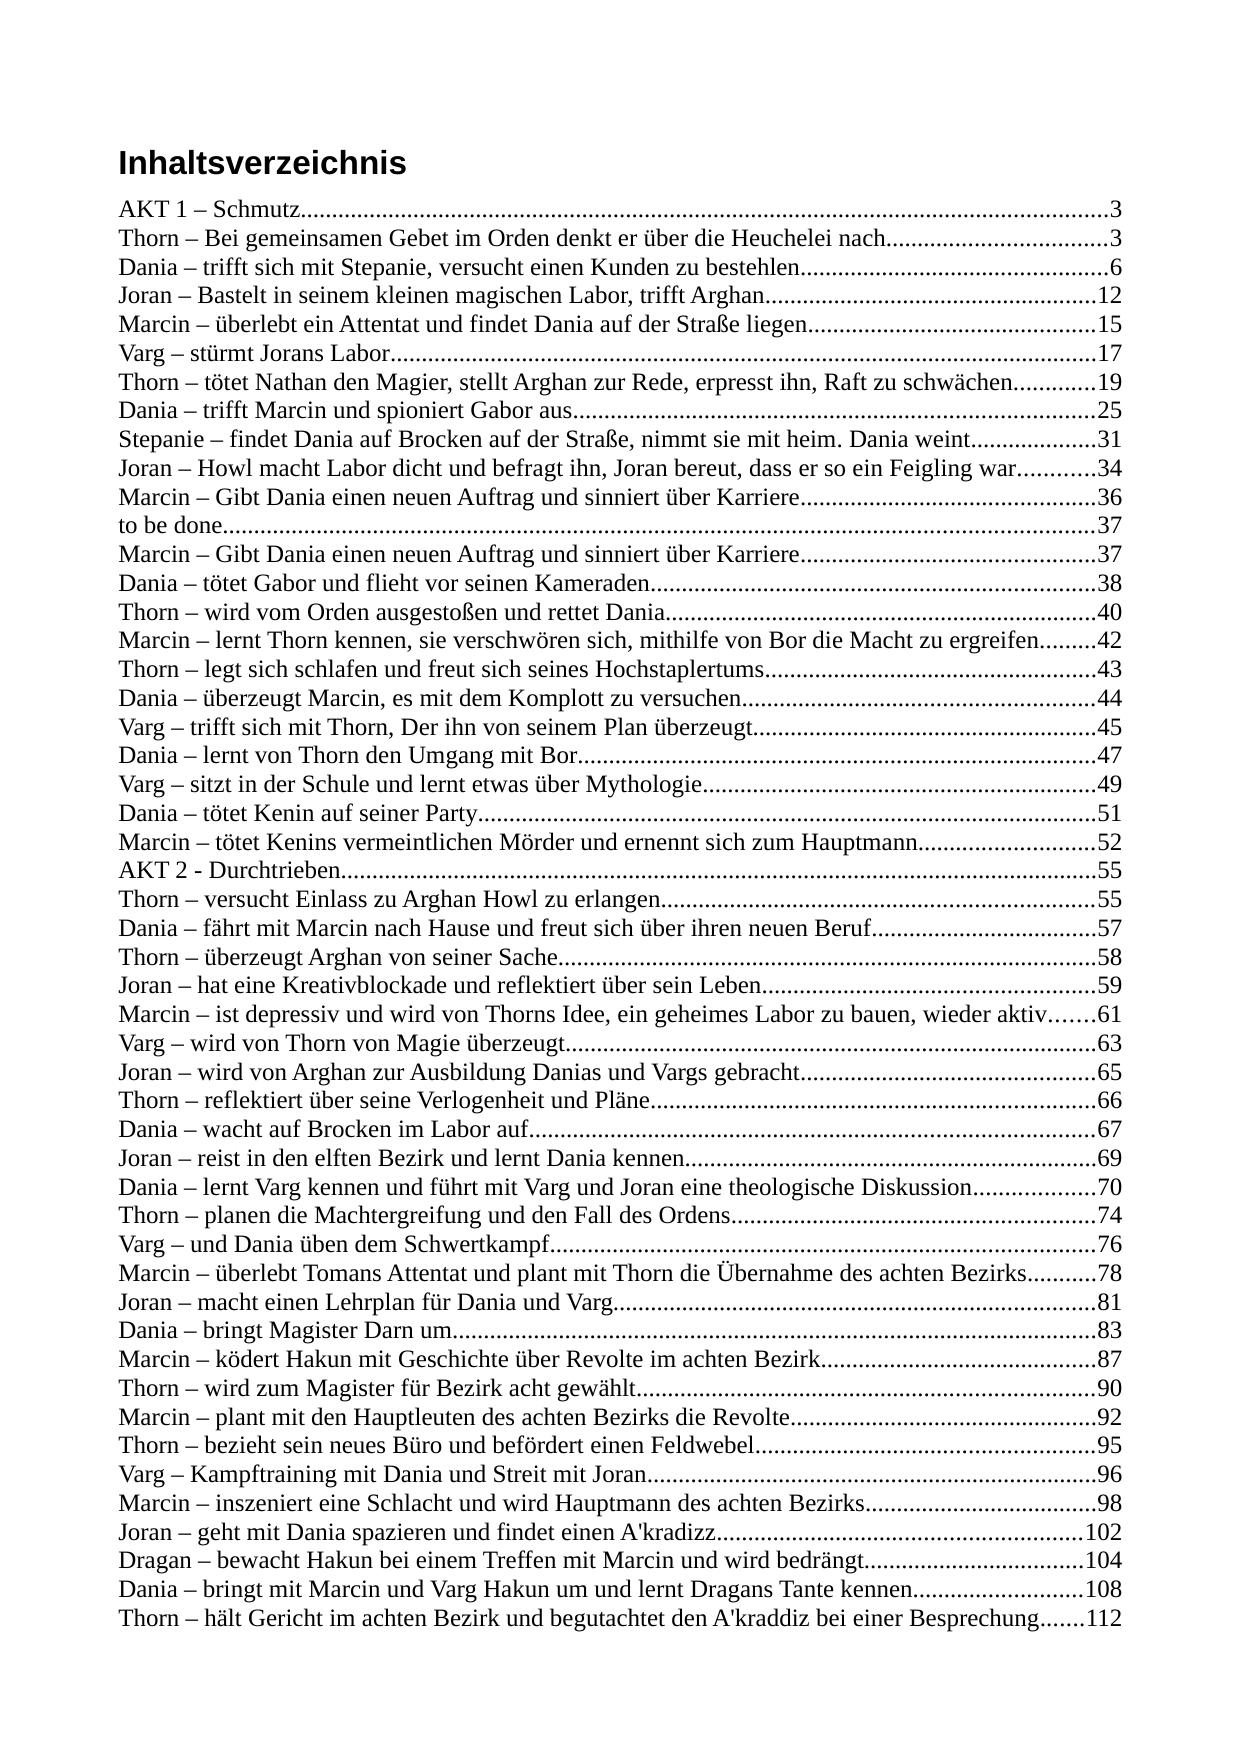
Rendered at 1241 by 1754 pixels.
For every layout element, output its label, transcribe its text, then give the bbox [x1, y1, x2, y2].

text Marcin – überlebt ein Attentat und findet Dania auf der Straße liegen 15 [118, 309, 1122, 338]
text Marcin – inszeniert eine Schlacht und wird Hauptmann des achten Bezirks 98 [118, 1488, 1122, 1517]
text Dania – bringt Magister Darn um 83 [118, 1315, 1122, 1344]
text AKT 2 - Durchtrieben 55 [118, 855, 1122, 884]
text Joran – wird von Arghan zur Ausbildung Danias und Vargs gebracht 65 [118, 1057, 1122, 1085]
text to be done 37 [118, 510, 1122, 539]
text Thorn – bezieht sein neues Büro und befördert einen Feldwebel 95 [118, 1430, 1122, 1459]
text Joran – reist in den elften Bezirk und lernt Dania kennen 69 [118, 1143, 1122, 1172]
text Dania – wacht auf Brocken im Labor auf 67 [118, 1114, 1122, 1143]
text Dragan – bewacht Hakun bei einem Treffen mit Marcin und wird bedrängt 104 [118, 1545, 1122, 1574]
text Joran – Bastelt in seinem kleinen magischen Labor, trifft Arghan 12 [118, 280, 1122, 309]
text Dania – lernt Varg kennen und führt mit Varg und Joran eine theologische Diskussion 70 [118, 1172, 1122, 1200]
text Joran – geht mit Dania spazieren und findet einen A'kradizz 102 [118, 1517, 1122, 1545]
text Marcin – lernt Thorn kennen, sie verschwören sich, mithilfe von Bor die Macht zu ergreifen 42 [118, 625, 1122, 654]
text Varg – sitzt in der Schule und lernt etwas über Mythologie 49 [118, 769, 1122, 798]
text Varg – Kampftraining mit Dania und Streit mit Joran 96 [118, 1459, 1122, 1488]
text Thorn – überzeugt Arghan von seiner Sache 58 [118, 942, 1122, 970]
text Varg – trifft sich mit Thorn, Der ihn von seinem Plan überzeugt 45 [118, 712, 1122, 740]
text Thorn – legt sich schlafen und freut sich seines Hochstaplertums 43 [118, 654, 1122, 683]
text Joran – Howl macht Labor dicht und befragt ihn, Joran bereut, dass er so ein Feigling war 34 [118, 453, 1122, 482]
text Varg – wird von Thorn von Magie überzeugt 63 [118, 1028, 1122, 1057]
text Varg – stürmt Jorans Labor 17 [118, 338, 1122, 367]
text Marcin – tötet Kenins vermeintlichen Mörder und ernennt sich zum Hauptmann 52 [118, 827, 1122, 855]
text Marcin – Gibt Dania einen neuen Auftrag und sinniert über Karriere 37 [118, 539, 1122, 568]
text AKT 1 – Schmutz 3 [118, 194, 1122, 223]
text Thorn – hält Gericht im achten Bezirk und begutachtet den A'kraddiz bei einer Besprechung 112 [118, 1603, 1122, 1632]
text Marcin – ist depressiv und wird von Thorns Idee, ein geheimes Labor zu bauen, wieder aktiv 61 [118, 999, 1122, 1028]
text Thorn – wird vom Orden ausgestoßen und rettet Dania 40 [118, 597, 1122, 625]
text Marcin – ködert Hakun mit Geschichte über Revolte im achten Bezirk 87 [118, 1344, 1122, 1373]
text Thorn – wird zum Magister für Bezirk acht gewählt 90 [118, 1373, 1122, 1402]
text Dania – tötet Kenin auf seiner Party 51 [118, 798, 1122, 827]
text Varg – und Dania üben dem Schwertkampf 76 [118, 1229, 1122, 1258]
text Thorn – Bei gemeinsamen Gebet im Orden denkt er über die Heuchelei nach 3 [118, 223, 1122, 252]
text Stepanie – findet Dania auf Brocken auf der Straße, nimmt sie mit heim. Dania weint 31 [118, 424, 1122, 453]
text Dania – überzeugt Marcin, es mit dem Komplott zu versuchen 44 [118, 683, 1122, 712]
text Thorn – reflektiert über seine Verlogenheit und Pläne 66 [118, 1085, 1122, 1114]
text Dania – trifft Marcin und spioniert Gabor aus 25 [118, 395, 1122, 424]
text Dania – bringt mit Marcin und Varg Hakun um und lernt Dragans Tante kennen 108 [118, 1574, 1122, 1603]
subtitle Inhaltsverzeichnis [118, 143, 1122, 182]
text Dania – trifft sich mit Stepanie, versucht einen Kunden zu bestehlen 6 [118, 252, 1122, 280]
text Thorn – planen die Machtergreifung und den Fall des Ordens 74 [118, 1200, 1122, 1229]
text Marcin – plant mit den Hauptleuten des achten Bezirks die Revolte 92 [118, 1402, 1122, 1430]
text Dania – tötet Gabor und flieht vor seinen Kameraden 38 [118, 568, 1122, 597]
text Joran – hat eine Kreativblockade und reflektiert über sein Leben 59 [118, 970, 1122, 999]
text Thorn – tötet Nathan den Magier, stellt Arghan zur Rede, erpresst ihn, Raft zu schwächen 19 [118, 367, 1122, 395]
text Thorn – versucht Einlass zu Arghan Howl zu erlangen 55 [118, 884, 1122, 913]
text Marcin – überlebt Tomans Attentat und plant mit Thorn die Übernahme des achten Bezirks 78 [118, 1258, 1122, 1287]
text Marcin – Gibt Dania einen neuen Auftrag und sinniert über Karriere 36 [118, 482, 1122, 510]
text Dania – lernt von Thorn den Umgang mit Bor 47 [118, 740, 1122, 769]
text Joran – macht einen Lehrplan für Dania und Varg 81 [118, 1287, 1122, 1315]
text Dania – fährt mit Marcin nach Hause und freut sich über ihren neuen Beruf 57 [118, 913, 1122, 942]
